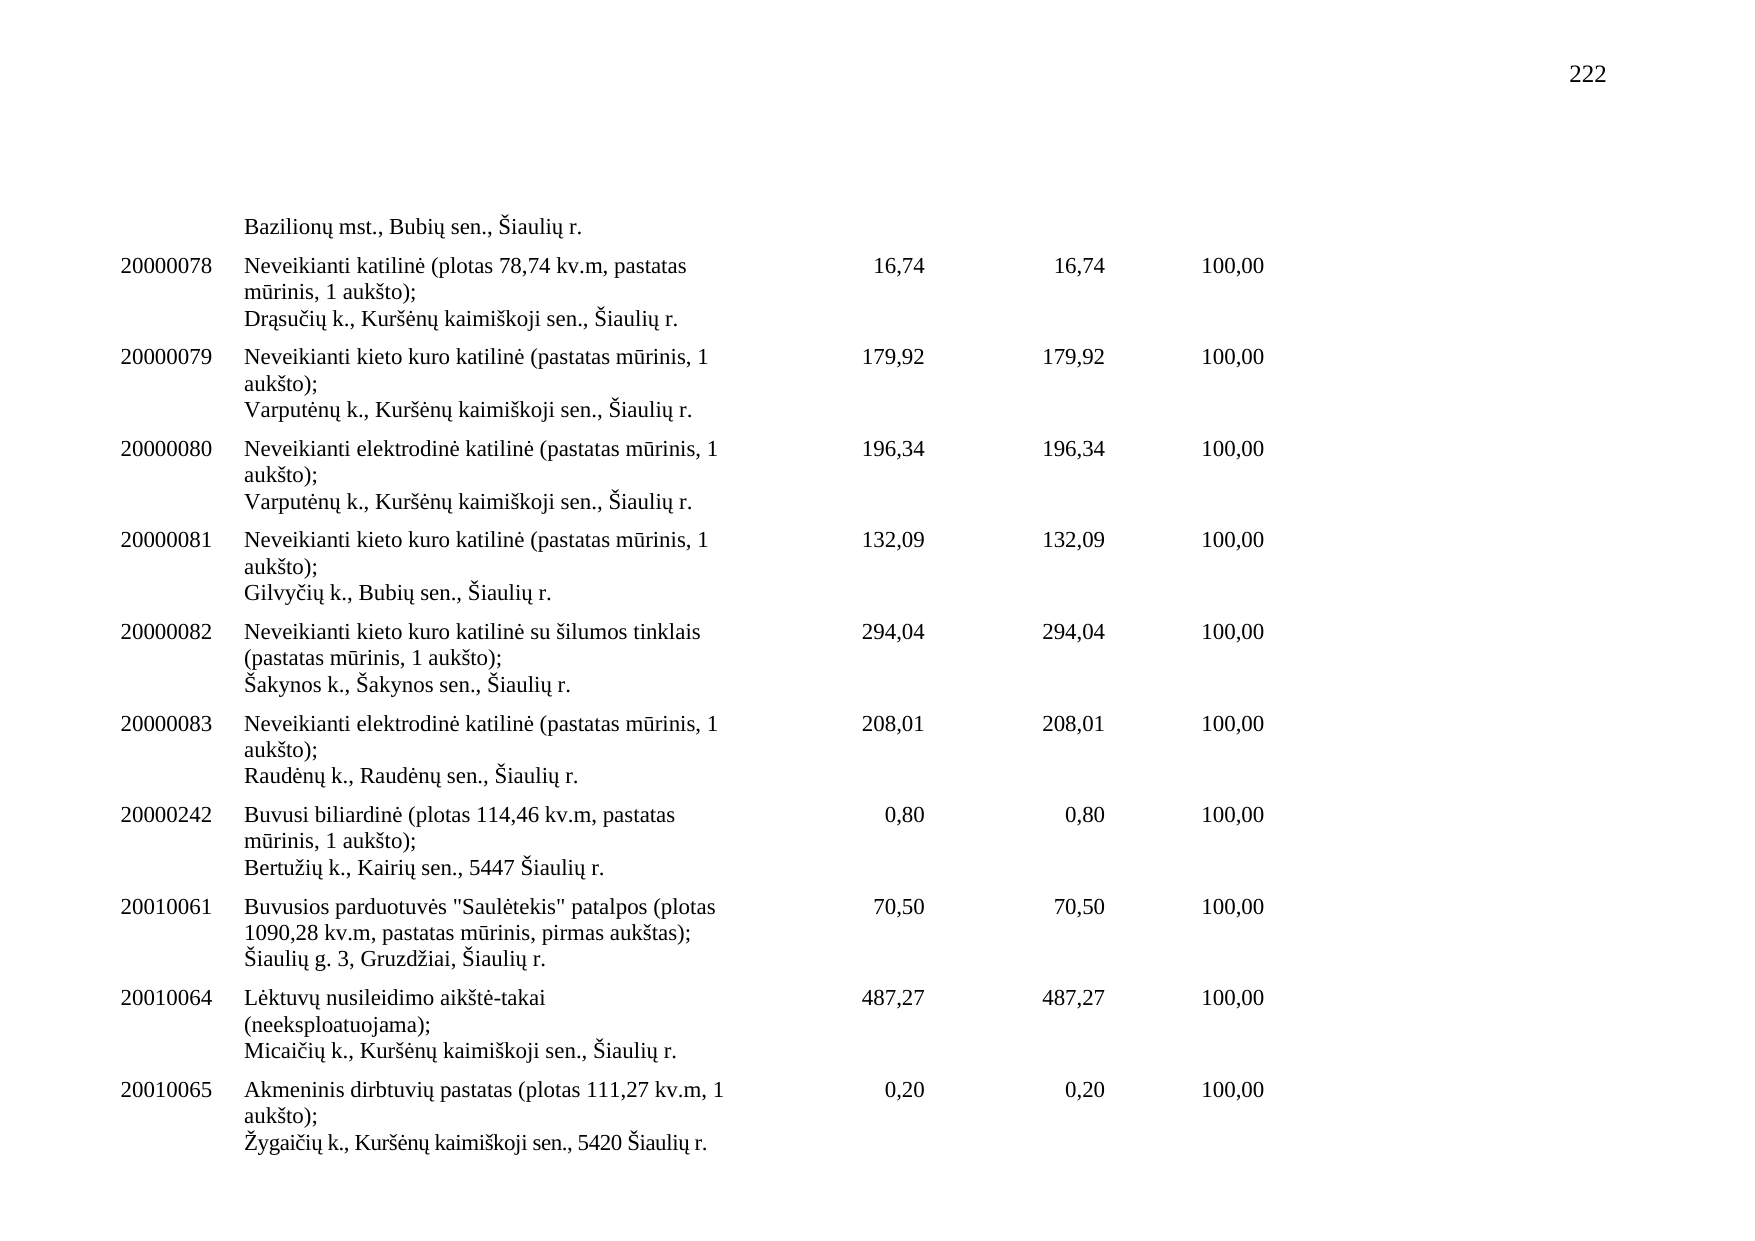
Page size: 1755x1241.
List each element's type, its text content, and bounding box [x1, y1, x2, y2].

table_cell 0,80 [941, 795, 1122, 887]
table_cell [941, 207, 1122, 246]
table_cell 20010064 [100, 978, 233, 1070]
table_cell 179,92 [941, 337, 1122, 429]
table_cell Lėktuvų nusileidimo aikštė-takai (neeksploatuojama); Micaičių k., Kuršėnų kaimiškoji sen., Šiaulių r. [233, 978, 749, 1070]
table_cell Buvusios parduotuvės "Saulėtekis" patalpos (plotas 1090,28 kv.m, pastatas mūrinis, pirmas aukštas); Šiaulių g. 3, Gruzdžiai, Šiaulių r. [233, 887, 749, 978]
table_cell [1473, 337, 1636, 429]
table_cell 294,04 [941, 612, 1122, 703]
table_cell [1281, 1070, 1473, 1161]
table_cell 20000082 [100, 612, 233, 703]
table_cell [1473, 429, 1636, 520]
table_cell 208,01 [941, 704, 1122, 795]
table_cell 100,00 [1122, 429, 1281, 520]
table_cell [1473, 207, 1636, 246]
table_cell 20010065 [100, 1070, 233, 1161]
table_cell [1281, 520, 1473, 612]
table_cell 20000083 [100, 704, 233, 795]
table_cell 196,34 [941, 429, 1122, 520]
table_cell 100,00 [1122, 612, 1281, 703]
table_cell 100,00 [1122, 704, 1281, 795]
table_cell [1473, 795, 1636, 887]
table_cell 132,09 [941, 520, 1122, 612]
table_cell [1281, 337, 1473, 429]
table_cell [1473, 1070, 1636, 1161]
table_cell 100,00 [1122, 1070, 1281, 1161]
table_cell 196,34 [750, 429, 941, 520]
table_cell Neveikianti katilinė (plotas 78,74 kv.m, pastatas mūrinis, 1 aukšto); Drąsučių k., Kuršėnų kaimiškoji sen., Šiaulių r. [233, 246, 749, 337]
table_cell [1281, 704, 1473, 795]
table_cell 208,01 [750, 704, 941, 795]
table_cell [1473, 887, 1636, 978]
table_cell 20000078 [100, 246, 233, 337]
table_cell [1122, 207, 1281, 246]
table_cell 20000080 [100, 429, 233, 520]
table_cell [100, 207, 233, 246]
table_cell [1473, 978, 1636, 1070]
table_cell [1281, 612, 1473, 703]
table_cell [1473, 520, 1636, 612]
table_cell [1281, 887, 1473, 978]
table_cell Neveikianti kieto kuro katilinė (pastatas mūrinis, 1 aukšto); Varputėnų k., Kuršėnų kaimiškoji sen., Šiaulių r. [233, 337, 749, 429]
table_cell 487,27 [941, 978, 1122, 1070]
table_cell 100,00 [1122, 337, 1281, 429]
table_cell [1281, 246, 1473, 337]
table_cell [1281, 207, 1473, 246]
table_cell 100,00 [1122, 887, 1281, 978]
table_cell 70,50 [750, 887, 941, 978]
table_cell Bazilionų mst., Bubių sen., Šiaulių r. [233, 207, 749, 246]
table_cell [1281, 978, 1473, 1070]
table_cell 100,00 [1122, 520, 1281, 612]
table_cell 100,00 [1122, 795, 1281, 887]
table_cell 487,27 [750, 978, 941, 1070]
table_cell 20000242 [100, 795, 233, 887]
table_cell 70,50 [941, 887, 1122, 978]
table_cell 20000081 [100, 520, 233, 612]
table_cell 16,74 [750, 246, 941, 337]
table_cell 132,09 [750, 520, 941, 612]
table_cell [1473, 612, 1636, 703]
table_cell 0,20 [941, 1070, 1122, 1161]
table_cell 179,92 [750, 337, 941, 429]
table_cell 100,00 [1122, 978, 1281, 1070]
table_cell [1473, 704, 1636, 795]
table_cell [750, 207, 941, 246]
table_cell [1281, 795, 1473, 887]
table_cell 294,04 [750, 612, 941, 703]
table_cell Akmeninis dirbtuvių pastatas (plotas 111,27 kv.m, 1 aukšto); Žygaičių k., Kuršėnų kaimiškoji sen., 5420 Šiaulių r. [233, 1070, 749, 1161]
table_cell 0,80 [750, 795, 941, 887]
table_cell 100,00 [1122, 246, 1281, 337]
table_cell Neveikianti elektrodinė katilinė (pastatas mūrinis, 1 aukšto); Varputėnų k., Kuršėnų kaimiškoji sen., Šiaulių r. [233, 429, 749, 520]
table_cell Neveikianti elektrodinė katilinė (pastatas mūrinis, 1 aukšto); Raudėnų k., Raudėnų sen., Šiaulių r. [233, 704, 749, 795]
table_cell 20000079 [100, 337, 233, 429]
table_cell 20010061 [100, 887, 233, 978]
table_cell Neveikianti kieto kuro katilinė (pastatas mūrinis, 1 aukšto); Gilvyčių k., Bubių sen., Šiaulių r. [233, 520, 749, 612]
table_cell 16,74 [941, 246, 1122, 337]
table_cell 0,20 [750, 1070, 941, 1161]
table_cell Neveikianti kieto kuro katilinė su šilumos tinklais (pastatas mūrinis, 1 aukšto); Šakynos k., Šakynos sen., Šiaulių r. [233, 612, 749, 703]
table_cell Buvusi biliardinė (plotas 114,46 kv.m, pastatas mūrinis, 1 aukšto); Bertužių k., Kairių sen., 5447 Šiaulių r. [233, 795, 749, 887]
table_cell [1281, 429, 1473, 520]
table_cell [1473, 246, 1636, 337]
